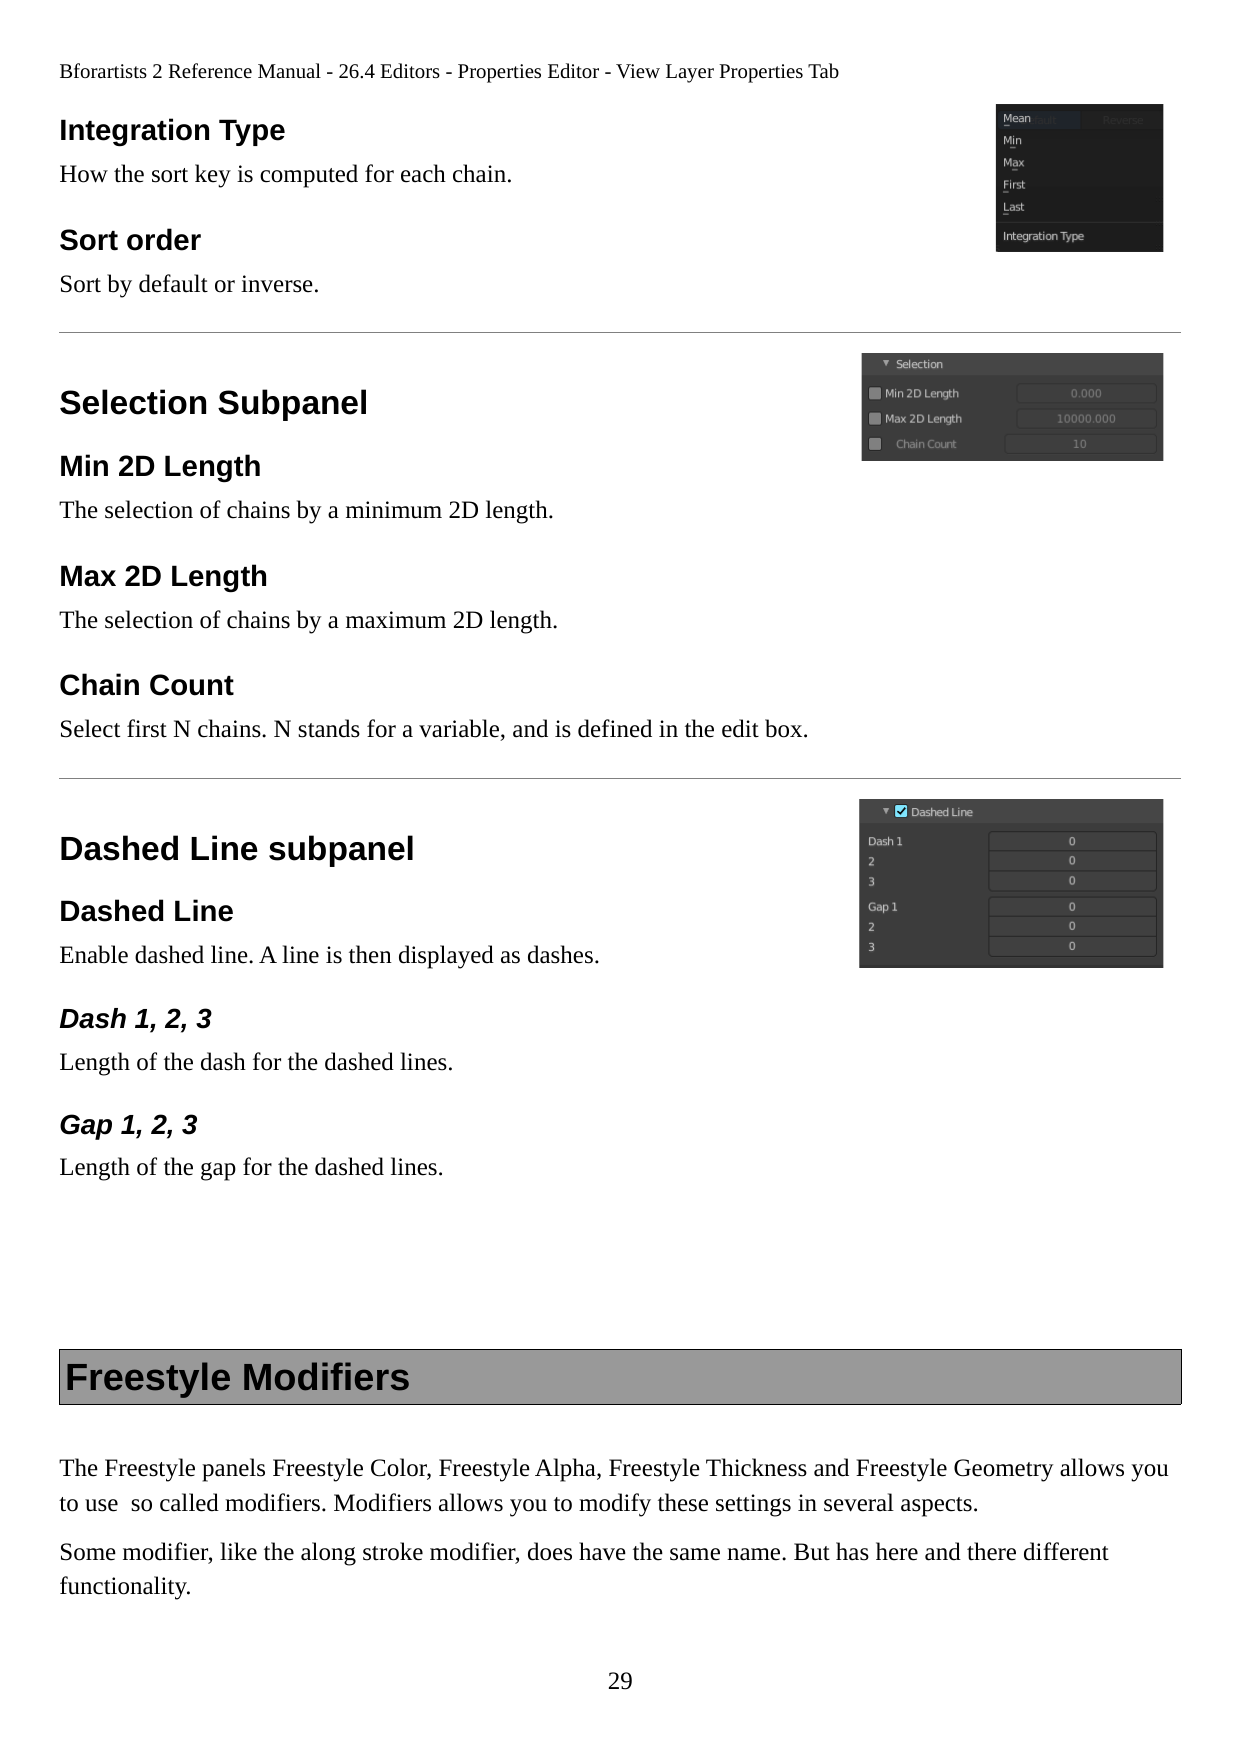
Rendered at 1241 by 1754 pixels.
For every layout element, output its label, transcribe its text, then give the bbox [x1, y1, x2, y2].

text Enable dashed line. A line is then displayed as dashes. [59, 941, 1181, 969]
text How the sort key is computed for each chain. [59, 159, 995, 188]
subtitle [1164, 383, 1181, 421]
subtitle Integration Type [59, 113, 995, 146]
subtitle Min 2D Length [59, 448, 1181, 482]
text Select first N chains. N stands for a variable, and is defined in the edit box. [59, 714, 1181, 743]
text Length of the dash for the dashed lines. [59, 1047, 1181, 1075]
subtitle Sort order [59, 222, 1181, 256]
subtitle Dashed Line [59, 894, 859, 928]
text The Freestyle panels Freestyle Color, Freestyle Alpha, Freestyle Thickness and Freestyle Geometry allows you to use so called modifiers. Modifiers allows you to modify these settings in several aspects. [59, 1453, 1181, 1516]
text The selection of chains by a maximum 2D length. [59, 605, 1181, 633]
subtitle Dash 1, 2, 3 [59, 1002, 1181, 1034]
picture [859, 799, 1164, 968]
subtitle Max 2D Length [59, 558, 1181, 592]
picture [995, 104, 1164, 252]
table_header Freestyle Modifiers [60, 1350, 1181, 1404]
text Some modifier, like the along stroke modifier, does have the same name. But has here and there different functionality. [59, 1537, 1181, 1600]
subtitle [1164, 894, 1181, 928]
subtitle [1164, 113, 1181, 146]
text Length of the gap for the dashed lines. [59, 1152, 1181, 1181]
text Sort by default or inverse. [59, 269, 1181, 297]
subtitle Chain Count [59, 668, 1181, 702]
text The selection of chains by a minimum 2D length. [59, 495, 1181, 523]
picture [861, 353, 1164, 461]
subtitle Dashed Line subpanel [59, 829, 859, 867]
subtitle [1164, 829, 1181, 867]
subtitle Gap 1, 2, 3 [59, 1108, 1181, 1140]
subtitle Selection Subpanel [59, 383, 861, 421]
